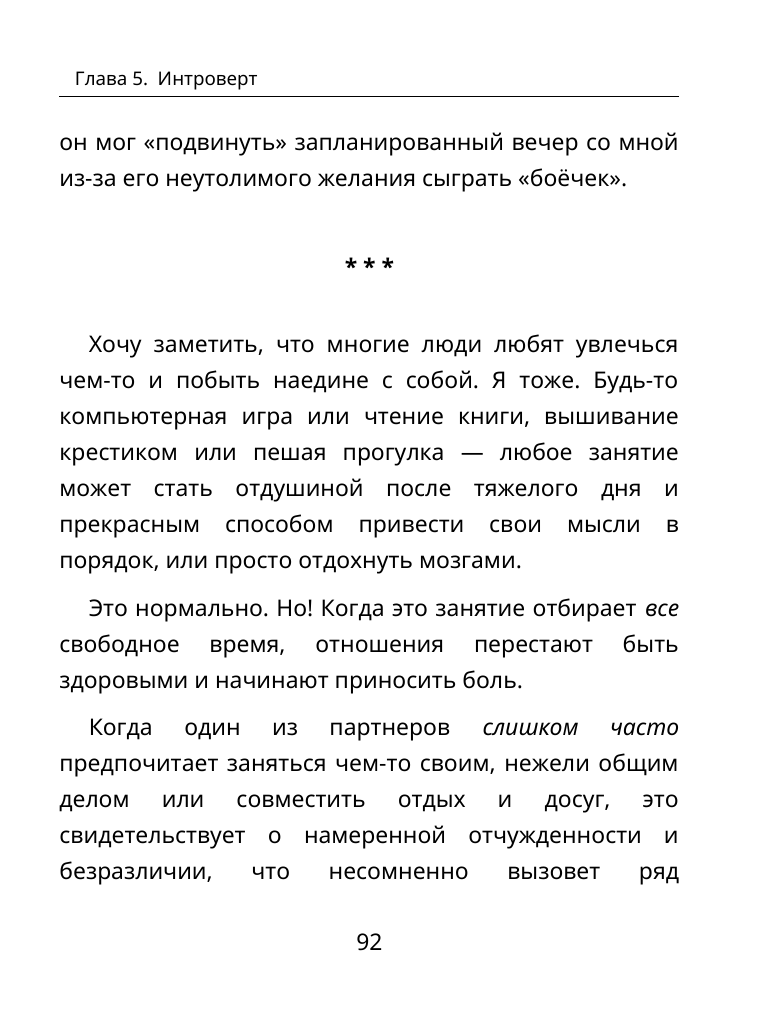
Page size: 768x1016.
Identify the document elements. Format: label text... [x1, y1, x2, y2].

text Когда один из партнеров слишком часто предпочитает заняться чем-то своим, нежели общим делом или совместить отдых и досуг, это свидетельствует о намеренной отчужденности и безразличии, что несомненно вызовет ряд [59, 711, 679, 886]
text Это нормально. Но! Когда это занятие отбирает все свободное время, отношения перестают быть здоровыми и начинают приносить боль. [59, 592, 679, 695]
text Хочу заметить, что многие люди любят увлечься чем-то и побыть наедине с собой. Я тоже. Будь-то компьютерная игра или чтение книги, вышивание крестиком или пешая прогулка — любое занятие может стать отдушиной после тяжелого дня и прекрасным способом привести свои мысли в порядок, или просто отдохнуть мозгами. [59, 328, 679, 575]
subtitle * * * [59, 251, 679, 282]
text он мог «подвинуть» запланированный вечер со мной из-за его неутолимого желания сыграть «боёчек». [59, 126, 679, 193]
